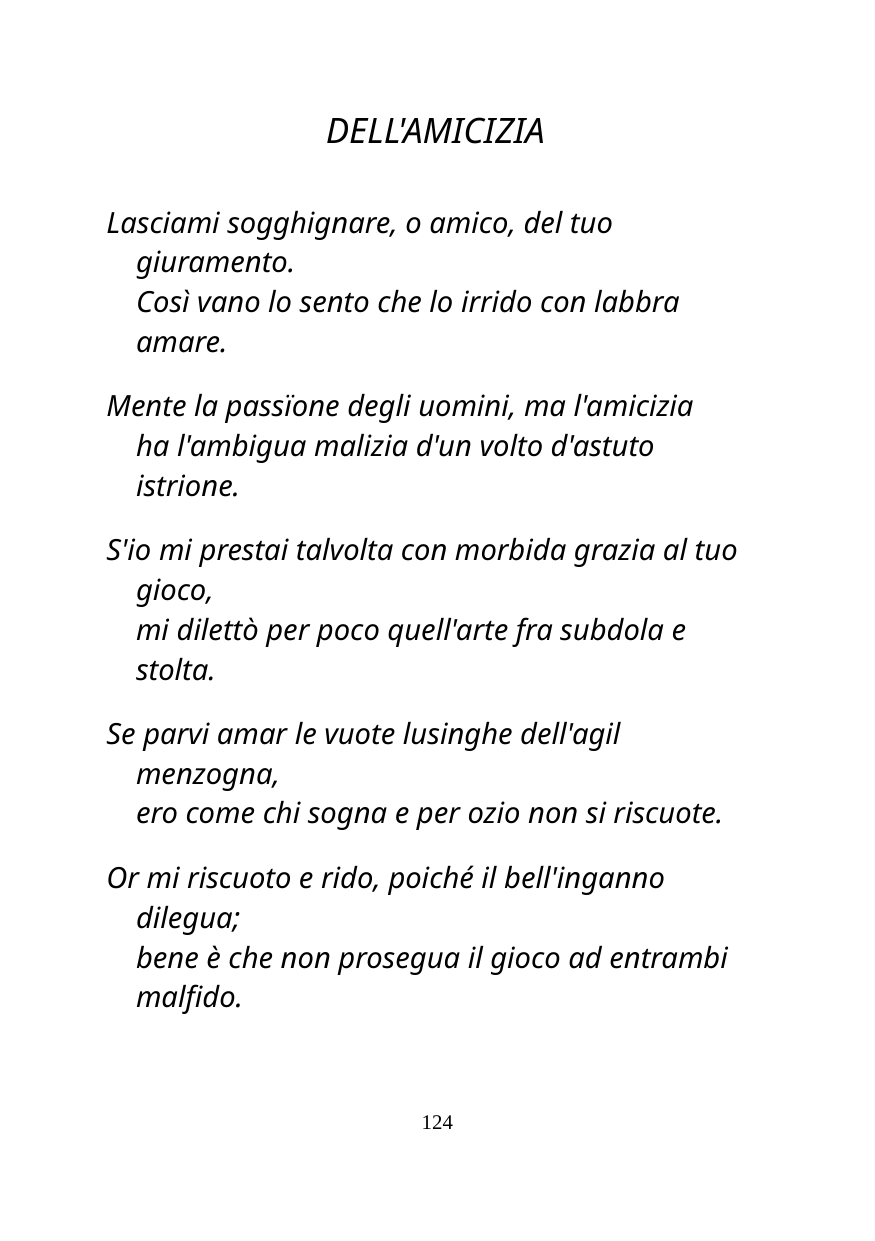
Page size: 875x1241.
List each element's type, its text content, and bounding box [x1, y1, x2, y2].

subtitle DELL'AMICIZIA [106, 106, 768, 154]
text S'io mi prestai talvolta con morbida grazia al tuo gioco, mi dilettò per poco quell'arte fra subdola e stolta. [106, 530, 768, 688]
text Lasciami sogghignare, o amico, del tuo giuramento. Così vano lo sento che lo irrido con labbra amare. [106, 202, 768, 361]
text Or mi riscuoto e rido, poiché il bell'inganno dilegua; bene è che non prosegua il gioco ad entrambi malfido. [106, 857, 768, 1016]
text Se parvi amar le vuote lusinghe dell'agil menzogna, ero come chi sogna e per ozio non si riscuote. [106, 713, 768, 832]
text Mente la passïone degli uomini, ma l'amicizia ha l'ambigua malizia d'un volto d'astuto istrione. [106, 386, 768, 505]
